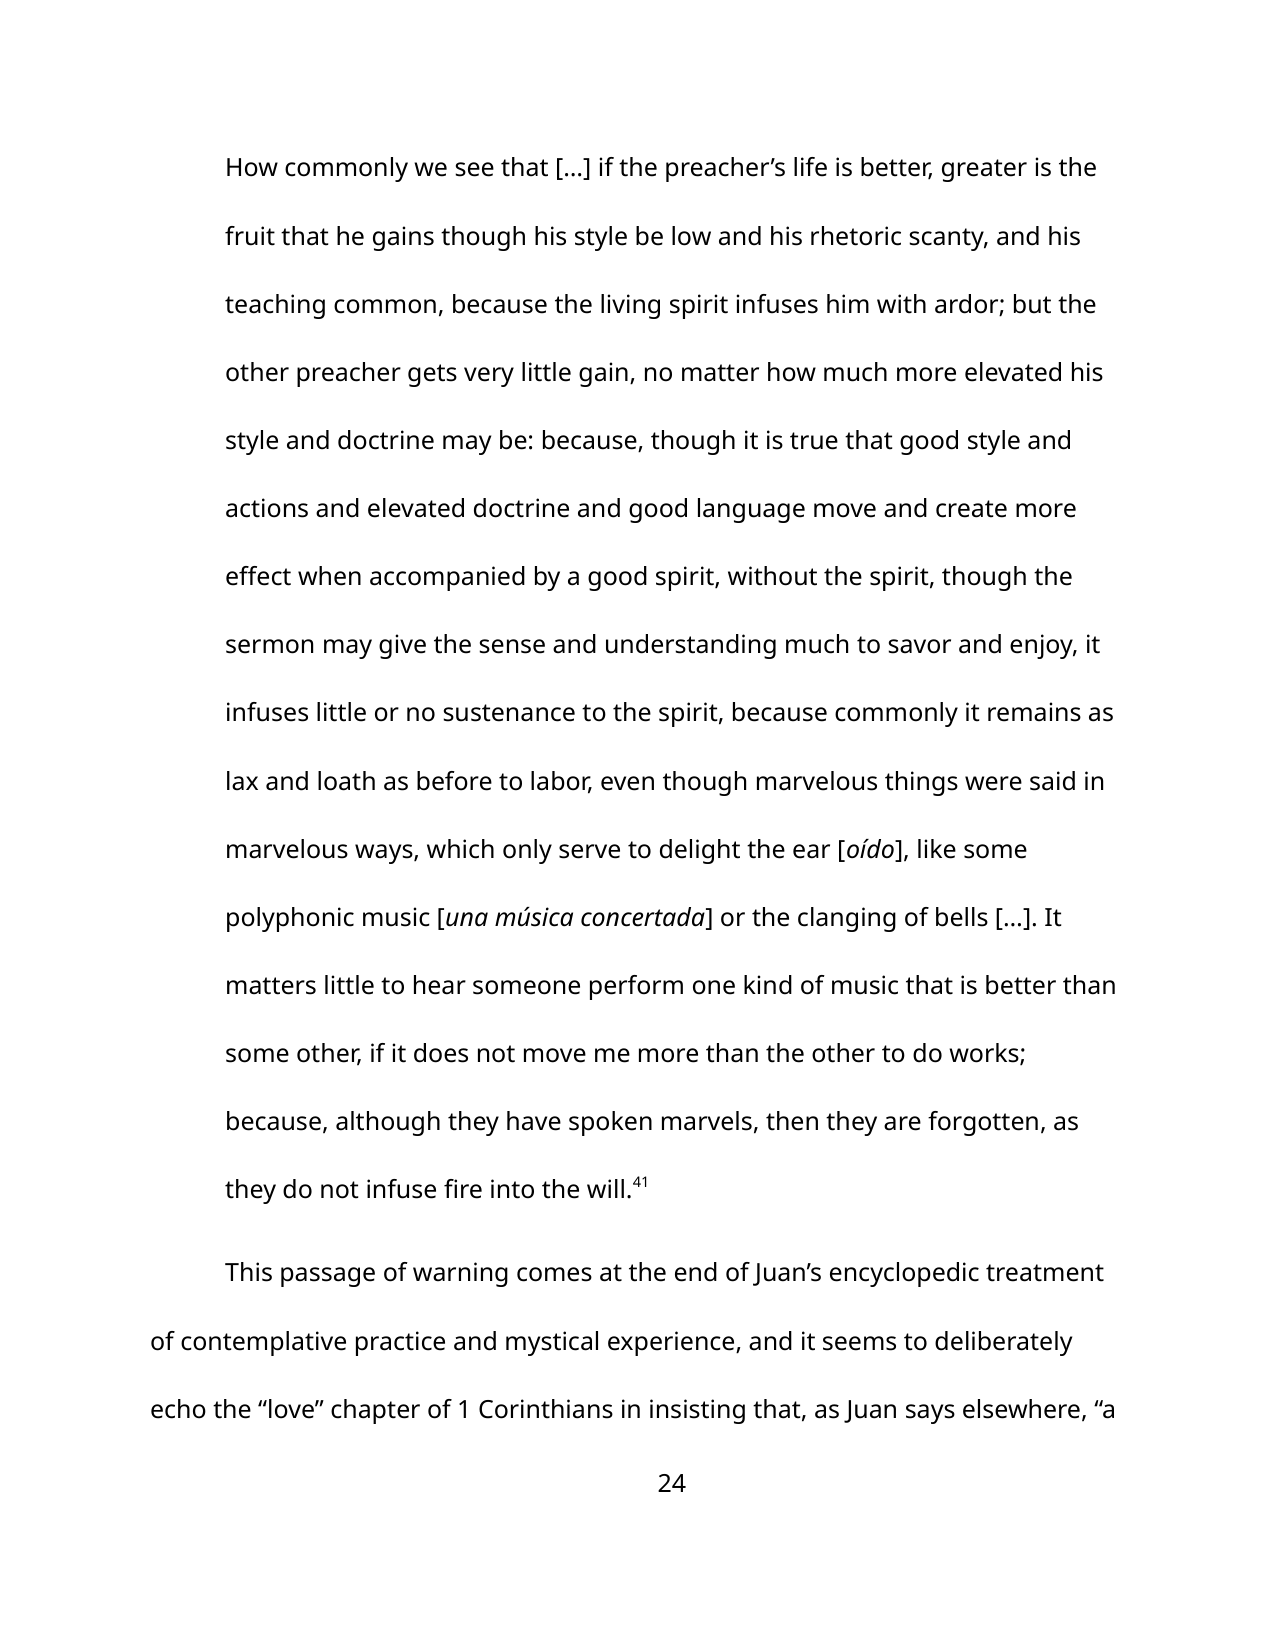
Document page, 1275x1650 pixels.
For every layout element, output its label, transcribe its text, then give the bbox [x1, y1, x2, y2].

text This passage of warning comes at the end of Juan’s encyclopedic treatment of contemplative practice and mystical experience, and it seems to deliberately echo the “love” chapter of 1 Corinthians in insisting that, as Juan says elsewhere, “a [150, 1255, 1125, 1425]
text How commonly we see that […] if the preacher’s life is better, greater is the fruit that he gains though his style be low and his rhetoric scanty, and his teaching common, because the living spirit infuses him with ardor; but the other preacher gets very little gain, no matter how much more elevated his style and doctrine may be: because, though it is true that good style and actions and elevated doctrine and good language move and create more effect when accompanied by a good spirit, without the spirit, though the sermon may give the sense and understanding much to savor and enjoy, it infuses little or no sustenance to the spirit, because commonly it remains as lax and loath as before to labor, even though marvelous things were said in marvelous ways, which only serve to delight the ear [oído], like some polyphonic music [una música concertada] or the clanging of bells […]. It matters little to hear someone perform one kind of music that is better than some other, if it does not move me more than the other to do works; because, although they have spoken marvels, then they are forgotten, as they do not infuse fire into the will. [225, 150, 1125, 1206]
